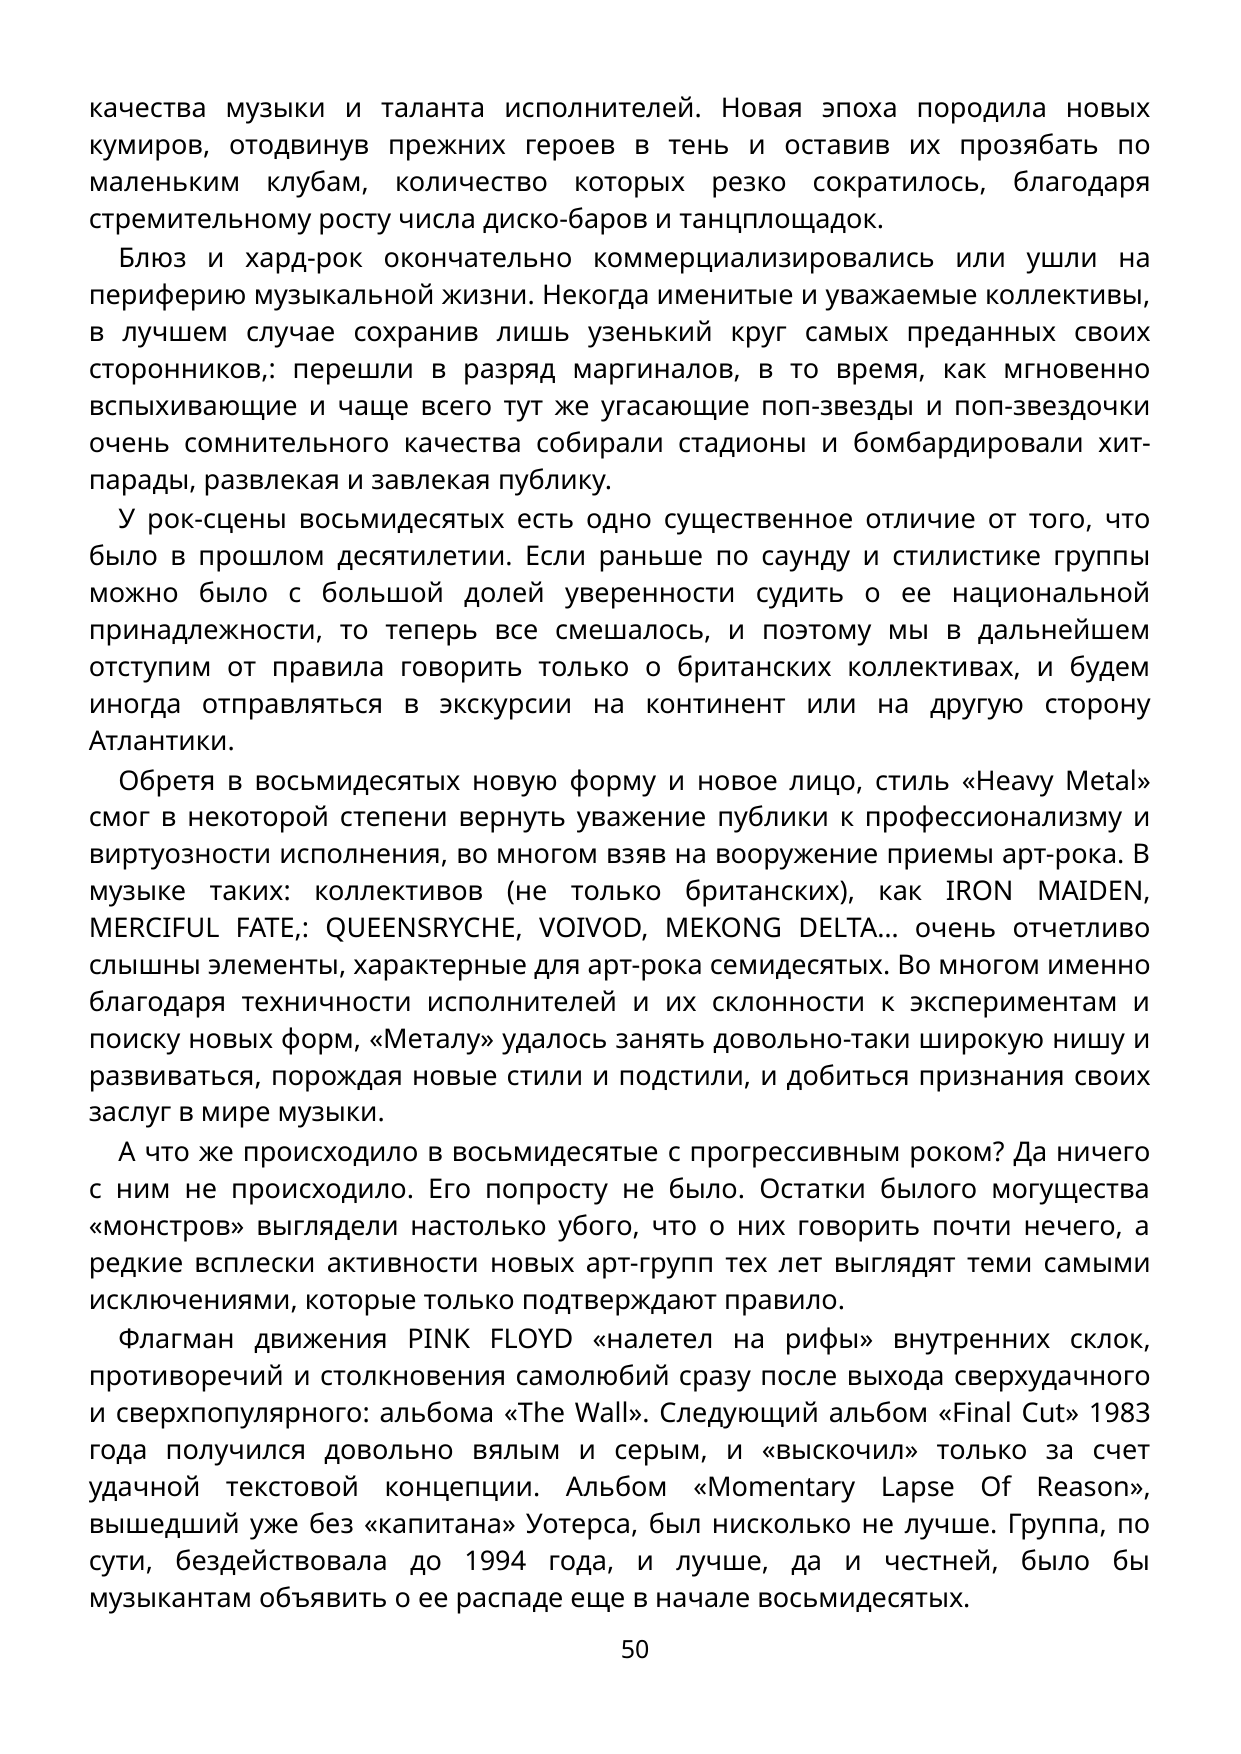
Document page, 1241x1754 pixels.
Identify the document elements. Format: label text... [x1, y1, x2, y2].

text Обретя в восьмидесятых новую форму и новое лицо, стиль «Heavy Metal» смог в некоторой степени вернуть уважение публики к профессионализму и виртуозности исполнения, во многом взяв на вооружение приемы арт-рока. В музыке таких: коллективов (не только британских), как IRON MAIDEN, MERCIFUL FATE,: QUEENSRYCHE, VOIVOD, MEKONG DELTA… очень отчетливо слышны элементы, характерные для арт-рока семидесятых. Во многом именно благодаря техничности исполнителей и их склонности к экспериментам и поиску новых форм, «Металу» удалось занять довольно-таки широкую нишу и развиваться, порождая новые стили и подстили, и добиться признания своих заслуг в мире музыки. [88, 761, 1152, 1130]
text А что же происходило в восьмидесятые с прогрессивным роком? Да ничего с ним не происходило. Его попросту не было. Остатки былого могущества «монстров» выглядели настолько убого, что о них говорить почти нечего, а редкие всплески активности новых арт-групп тех лет выглядят теми самыми исключениями, которые только подтверждают правило. [88, 1133, 1152, 1317]
text У рок-сцены восьмидесятых есть одно существенное отличие от того, что было в прошлом десятилетии. Если раньше по саунду и стилистике группы можно было с большой долей уверенности судить о ее национальной принадлежности, то теперь все смешалось, и поэтому мы в дальнейшем отступим от правила говорить только о британских коллективах, и будем иногда отправляться в экскурсии на континент или на другую сторону Атлантики. [88, 500, 1152, 758]
text качества музыки и таланта исполнителей. Новая эпоха породила новых кумиров, отодвинув прежних героев в тень и оставив их прозябать по маленьким клубам, количество которых резко сократилось, благодаря стремительному росту числа диско-баров и танцплощадок. [88, 88, 1152, 236]
text Флагман движения PINK FLOYD «налетел на рифы» внутренних склок, противоречий и столкновения самолюбий сразу после выхода сверхудачного и сверхпопулярного: альбома «The Wall». Следующий альбом «Final Cut» 1983 года получился довольно вялым и серым, и «выскочил» только за счет удачной текстовой концепции. Альбом «Momentary Lapse Of Reason», вышедший уже без «капитана» Уотерса, был нисколько не лучше. Группа, по сути, бездействовала до 1994 года, и лучше, да и честней, было бы музыкантам объявить о ее распаде еще в начале восьмидесятых. [88, 1320, 1152, 1615]
text Блюз и хард-рок окончательно коммерциализировались или ушли на периферию музыкальной жизни. Некогда именитые и уважаемые коллективы, в лучшем случае сохранив лишь узенький круг самых преданных своих сторонников,: перешли в разряд маргиналов, в то время, как мгновенно вспыхивающие и чаще всего тут же угасающие поп-звезды и поп-звездочки очень сомнительного качества собирали стадионы и бомбардировали хит-парады, развлекая и завлекая публику. [88, 239, 1152, 497]
